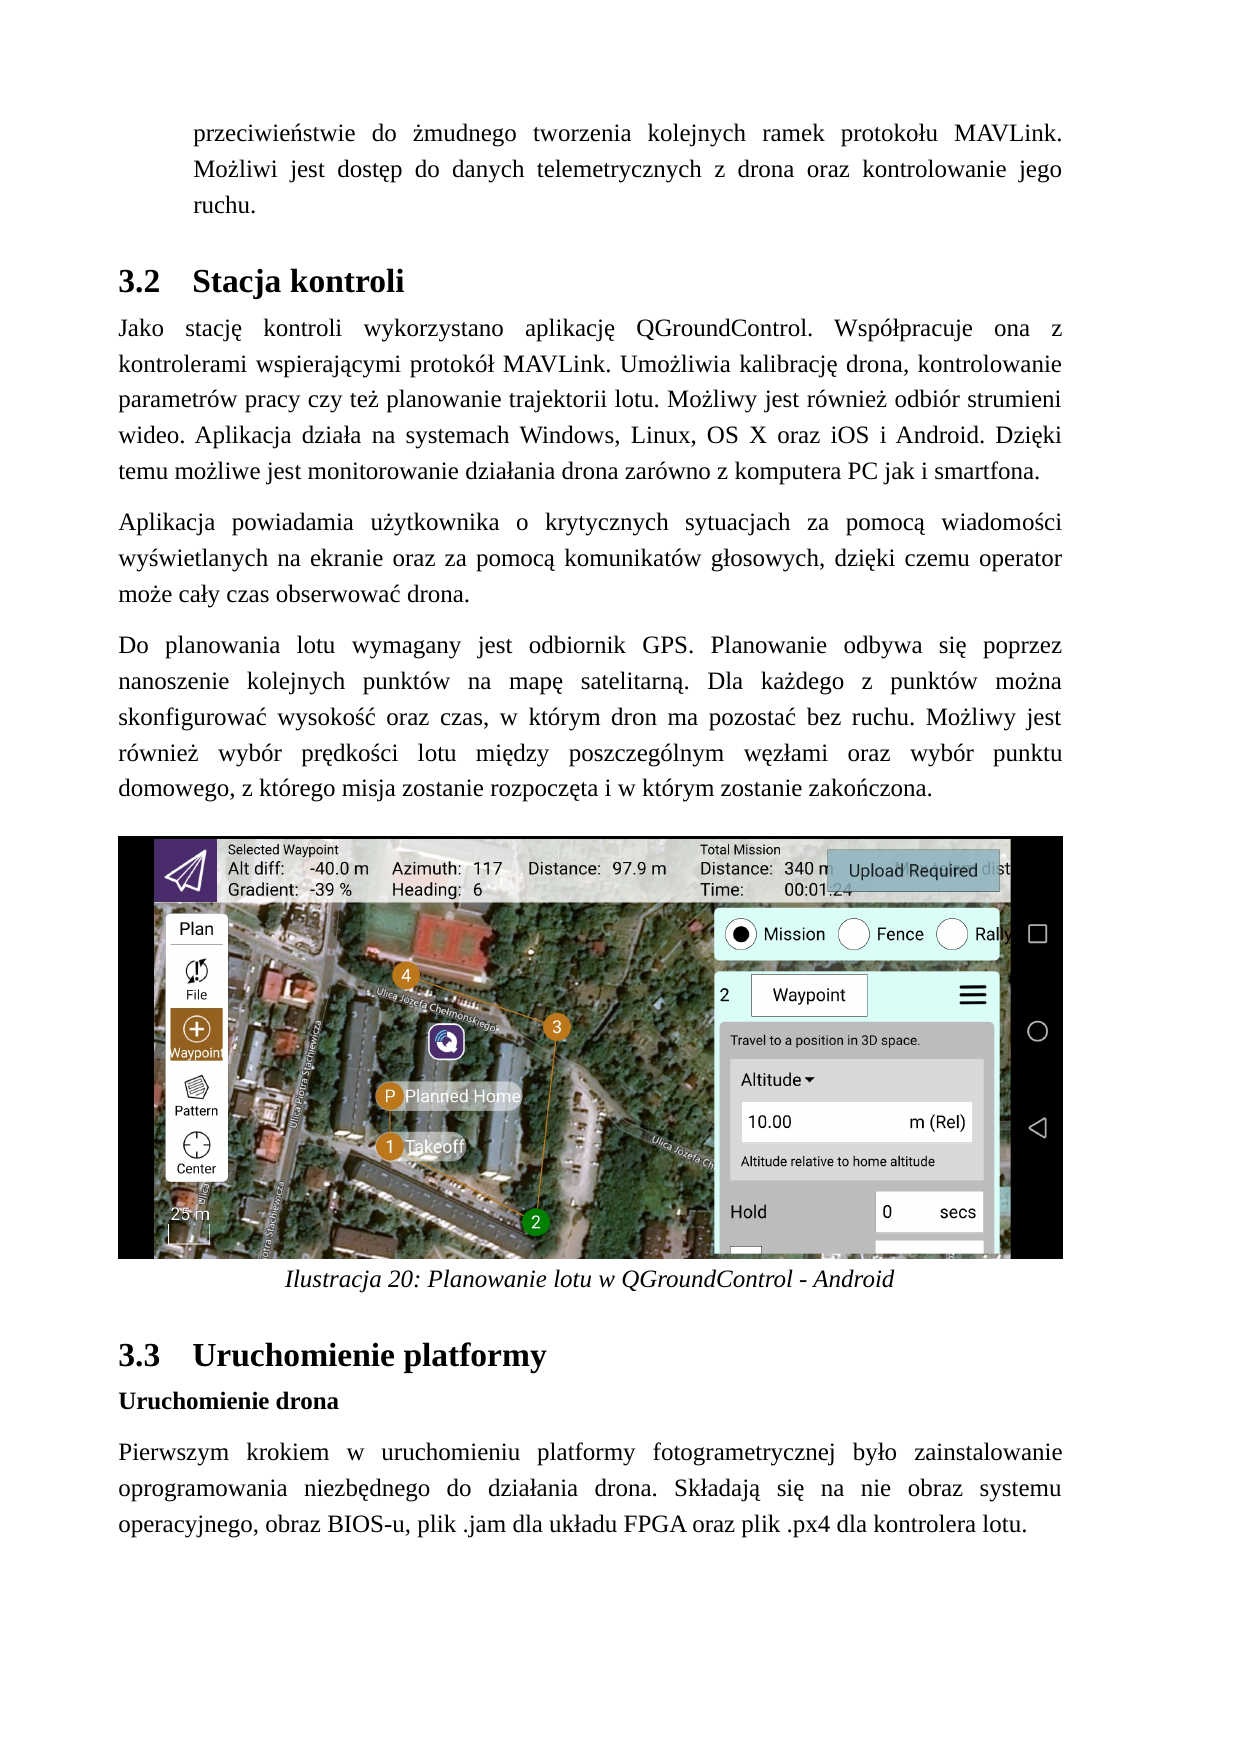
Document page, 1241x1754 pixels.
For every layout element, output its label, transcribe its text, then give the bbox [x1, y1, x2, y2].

text Jako stację kontroli wykorzystano aplikację QGroundControl. Współpracuje ona z kontrolerami wspierającymi protokół MAVLink. Umożliwia kalibrację drona, kontrolowanie parametrów pracy czy też planowanie trajektorii lotu. Możliwy jest również odbiór strumieni wideo. Aplikacja działa na systemach Windows, Linux, OS X oraz iOS i Android. Dzięki temu możliwe jest monitorowanie działania drona zarówno z komputera PC jak i smartfona. [118, 313, 1063, 485]
subtitle Stacja kontroli [118, 262, 1063, 300]
text Aplikacja powiadamia użytkownika o krytycznych sytuacjach za pomocą wiadomości wyświetlanych na ekranie oraz za pomocą komunikatów głosowych, dzięki czemu operator może cały czas obserwować drona. [118, 507, 1063, 608]
text Ilustracja 20: Planowanie lotu w QGroundControl - Android [118, 1259, 1063, 1292]
text Uruchomienie drona [118, 1386, 1063, 1415]
text Do planowania lotu wymagany jest odbiornik GPS. Planowanie odbywa się poprzez nanoszenie kolejnych punktów na mapę satelitarną. Dla każdego z punktów można skonfigurować wysokość oraz czas, w którym dron ma pozostać bez ruchu. Możliwy jest również wybór prędkości lotu między poszczególnym węzłami oraz wybór punktu domowego, z którego misja zostanie rozpoczęta i w którym zostanie zakończona. [118, 630, 1063, 802]
list przeciwieństwie do żmudnego tworzenia kolejnych ramek protokołu MAVLink. Możliwi jest dostęp do danych telemetrycznych z drona oraz kontrolowanie jego ruchu. [156, 118, 1063, 219]
text Pierwszym krokiem w uruchomieniu platformy fotogrametrycznej było zainstalowanie oprogramowania niezbędnego do działania drona. Składają się na nie obraz systemu operacyjnego, obraz BIOS-u, plik .jam dla układu FPGA oraz plik .px4 dla kontrolera lotu. [118, 1437, 1063, 1538]
subtitle Uruchomienie platformy [118, 1335, 1063, 1374]
picture [118, 836, 1063, 1259]
